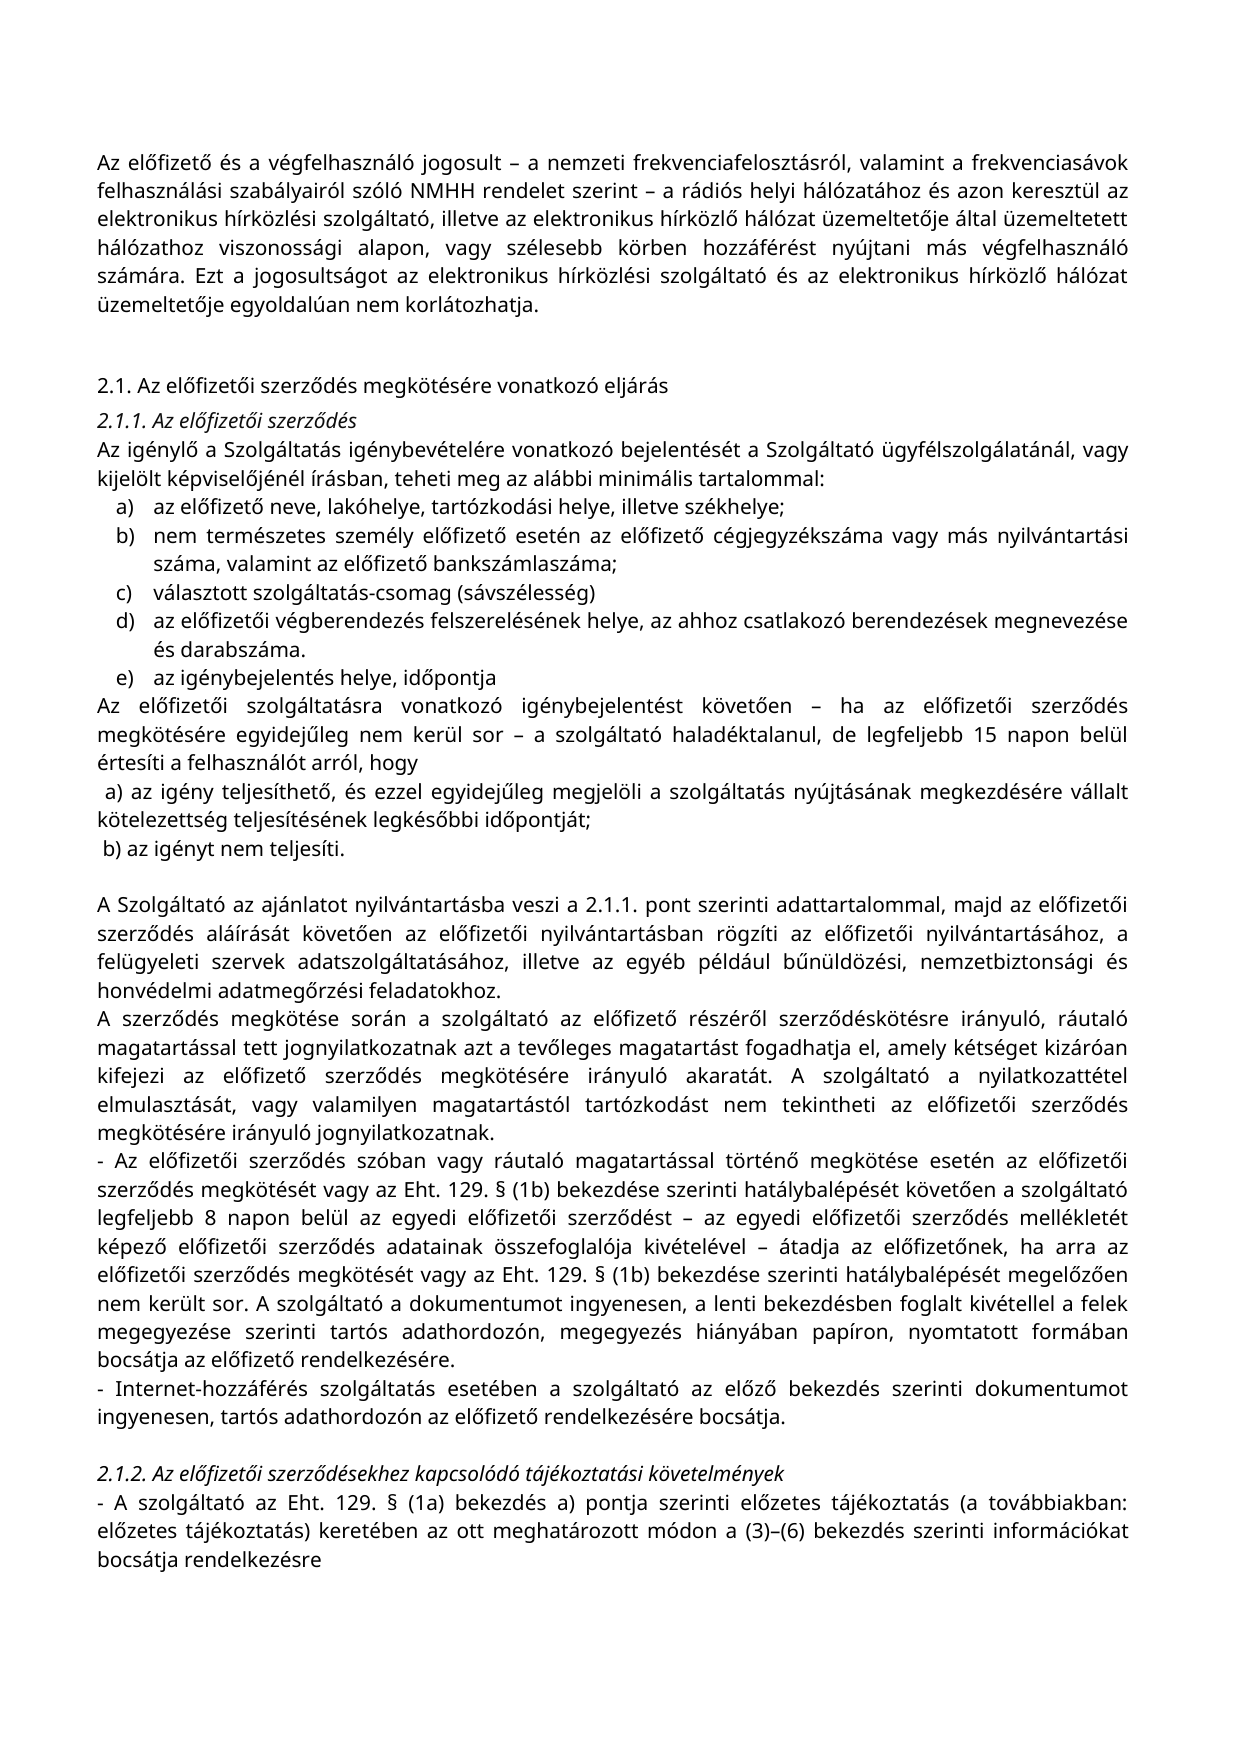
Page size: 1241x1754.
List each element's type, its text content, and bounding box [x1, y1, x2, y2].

text Az igénylő a Szolgáltatás igénybevételére vonatkozó bejelentését a Szolgáltató ügyfélszolgálatánál, vagy kijelölt képviselőjénél írásban, teheti meg az alábbi minimális tartalommal: [97, 436, 1130, 492]
text a) az előfizető neve, lakóhelye, tartózkodási helye, illetve székhelye; [116, 492, 1130, 521]
text e) az igénybejelentés helye, időpontja [116, 663, 1130, 692]
text 2.1.2. Az előfizetői szerződésekhez kapcsolódó tájékoztatási követelmények [97, 1459, 1130, 1488]
text A szerződés megkötése során a szolgáltató az előfizető részéről szerződéskötésre irányuló, ráutaló magatartással tett jognyilatkozatnak azt a tevőleges magatartást fogadhatja el, amely kétséget kizáróan kifejezi az előfizető szerződés megkötésére irányuló akaratát. A szolgáltató a nyilatkozattétel elmulasztását, vagy valamilyen magatartástól tartózkodást nem tekintheti az előfizetői szerződés megkötésére irányuló jognyilatkozatnak. [97, 1004, 1130, 1147]
subtitle 2.1. Az előfizetői szerződés megkötésére vonatkozó eljárás [97, 372, 1130, 400]
text b) nem természetes személy előfizető esetén az előfizető cégjegyzékszáma vagy más nyilvántartási száma, valamint az előfizető bankszámlaszáma; [116, 521, 1130, 578]
text A Szolgáltató az ajánlatot nyilvántartásba veszi a 2.1.1. pont szerinti adattartalommal, majd az előfizetői szerződés aláírását követően az előfizetői nyilvántartásban rögzíti az előfizetői nyilvántartásához, a felügyeleti szervek adatszolgáltatásához, illetve az egyéb például bűnüldözési, nemzetbiztonsági és honvédelmi adatmegőrzési feladatokhoz. [97, 891, 1130, 1004]
text Az előfizetői szolgáltatásra vonatkozó igénybejelentést követően – ha az előfizetői szerződés megkötésére egyidejűleg nem kerül sor – a szolgáltató haladéktalanul, de legfeljebb 15 napon belül értesíti a felhasználót arról, hogy [97, 692, 1130, 777]
text - A szolgáltató az Eht. 129. § (1a) bekezdés a) pontja szerinti előzetes tájékoztatás (a továbbiakban: előzetes tájékoztatás) keretében az ott meghatározott módon a (3)–(6) bekezdés szerinti információkat bocsátja rendelkezésre [97, 1488, 1130, 1573]
text c) választott szolgáltatás-csomag (sávszélesség) [116, 578, 1130, 606]
text - Az előfizetői szerződés szóban vagy ráutaló magatartással történő megkötése esetén az előfizetői szerződés megkötését vagy az Eht. 129. § (1b) bekezdése szerinti hatálybalépését követően a szolgáltató legfeljebb 8 napon belül az egyedi előfizetői szerződést – az egyedi előfizetői szerződés mellékletét képező előfizetői szerződés adatainak összefoglalója kivételével – átadja az előfizetőnek, ha arra az előfizetői szerződés megkötését vagy az Eht. 129. § (1b) bekezdése szerinti hatálybalépését megelőzően nem került sor. A szolgáltató a dokumentumot ingyenesen, a lenti bekezdésben foglalt kivétellel a felek megegyezése szerinti tartós adathordozón, megegyezés hiányában papíron, nyomtatott formában bocsátja az előfizető rendelkezésére. [97, 1147, 1130, 1374]
text d) az előfizetői végberendezés felszerelésének helye, az ahhoz csatlakozó berendezések megnevezése és darabszáma. [116, 606, 1130, 663]
subtitle 2.1.1. Az előfizetői szerződés [97, 406, 1130, 435]
text a) az igény teljesíthető, és ezzel egyidejűleg megjelöli a szolgáltatás nyújtásának megkezdésére vállalt kötelezettség teljesítésének legkésőbbi időpontját; [97, 777, 1130, 834]
text b) az igényt nem teljesíti. [97, 834, 1130, 862]
text Az előfizető és a végfelhasználó jogosult – a nemzeti frekvenciafelosztásról, valamint a frekvenciasávok felhasználási szabályairól szóló NMHH rendelet szerint – a rádiós helyi hálózatához és azon keresztül az elektronikus hírközlési szolgáltató, illetve az elektronikus hírközlő hálózat üzemeltetője által üzemeltetett hálózathoz viszonossági alapon, vagy szélesebb körben hozzáférést nyújtani más végfelhasználó számára. Ezt a jogosultságot az elektronikus hírközlési szolgáltató és az elektronikus hírközlő hálózat üzemeltetője egyoldalúan nem korlátozhatja. [97, 148, 1130, 318]
text - Internet-hozzáférés szolgáltatás esetében a szolgáltató az előző bekezdés szerinti dokumentumot ingyenesen, tartós adathordozón az előfizető rendelkezésére bocsátja. [97, 1374, 1130, 1431]
